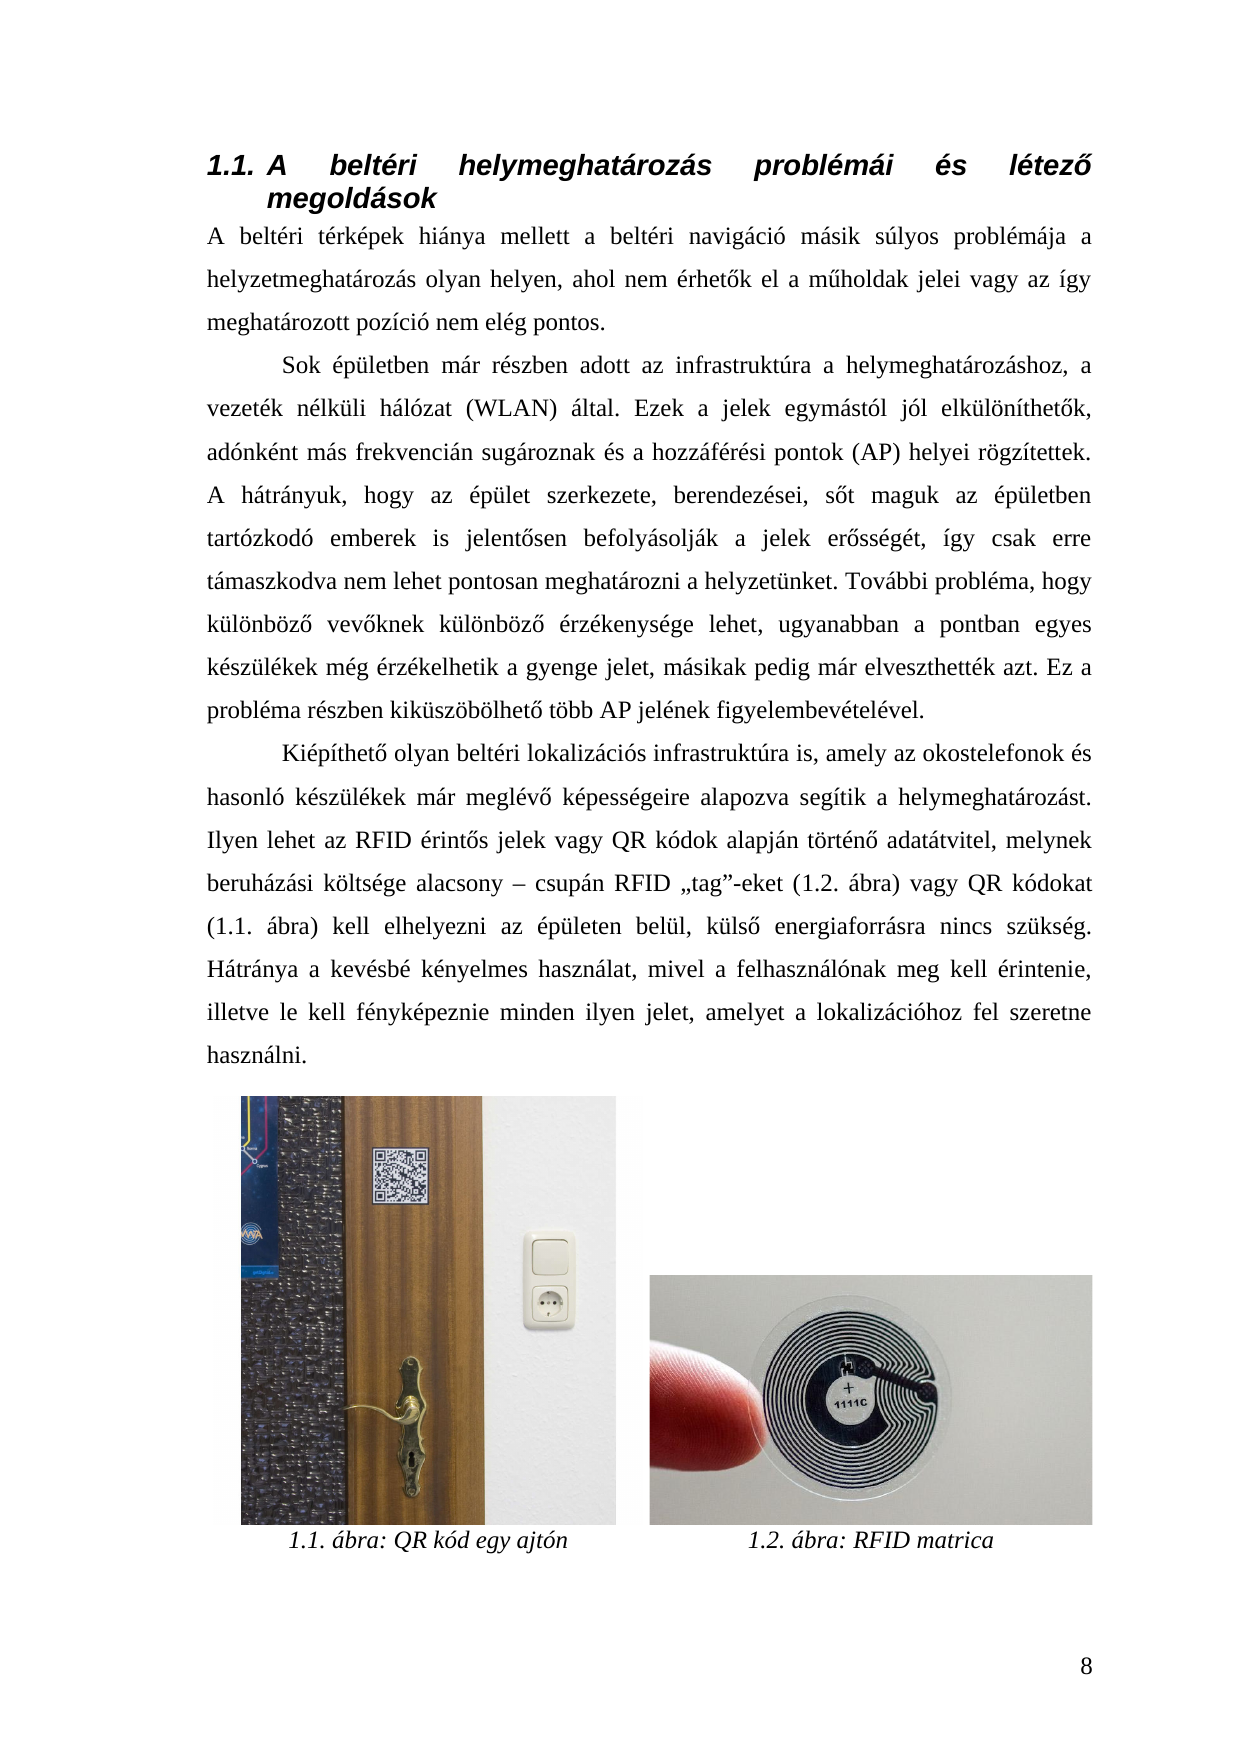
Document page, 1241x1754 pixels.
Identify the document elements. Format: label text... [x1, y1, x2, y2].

table_header [650, 1554, 1093, 1597]
table_header [207, 1084, 649, 1597]
picture [649, 1275, 1093, 1525]
text Sok épületben már részben adott az infrastruktúra a helymeghatározáshoz, a vezeték nélküli hálózat (WLAN) által. Ezek a jelek egymástól jól elkülöníthetők, adónként más frekvencián sugároznak és a hozzáférési pontok (AP) helyei rögzítettek. A hátrányuk, hogy az épület szerkezete, berendezései, sőt maguk az épületben tartózkodó emberek is jelentősen befolyásolják a jelek erősségét, így csak erre támaszkodva nem lehet pontosan meghatározni a helyzetünket. További probléma, hogy különböző vevőknek különböző érzékenysége lehet, ugyanabban a pontban egyes készülékek még érzékelhetik a gyenge jelet, másikak pedig már elveszthették azt. Ez a probléma részben kiküszöbölhető több AP jelének figyelembevételével. [207, 350, 1093, 724]
table_header [650, 1263, 1092, 1275]
text Kiépíthető olyan beltéri lokalizációs infrastruktúra is, amely az okostelefonok és hasonló készülékek már meglévő képességeire alapozva segítik a helymeghatározást. Ilyen lehet az RFID érintős jelek vagy QR kódok alapján történő adatátvitel, melynek beruházási költsége alacsony – csupán RFID „tag”-eket (1.2. ábra) vagy QR kódokat (1.1. ábra) kell elhelyezni az épületen belül, külső energiaforrásra nincs szükség. Hátránya a kevésbé kényelmes használat, mivel a felhasználónak meg kell érintenie, illetve le kell fényképeznie minden ilyen jelet, amelyet a lokalizációhoz fel szeretne használni. [207, 738, 1093, 1069]
table_header [650, 1525, 1092, 1553]
picture [213, 1096, 643, 1525]
text A beltéri térképek hiánya mellett a beltéri navigáció másik súlyos problémája a helyzetmeghatározás olyan helyen, ahol nem érhetők el a műholdak jelei vagy az így meghatározott pozíció nem elég pontos. [207, 221, 1093, 336]
table_header [650, 1084, 1094, 1553]
subtitle A beltéri helymeghatározás problémái és létező megoldások [207, 148, 1093, 215]
